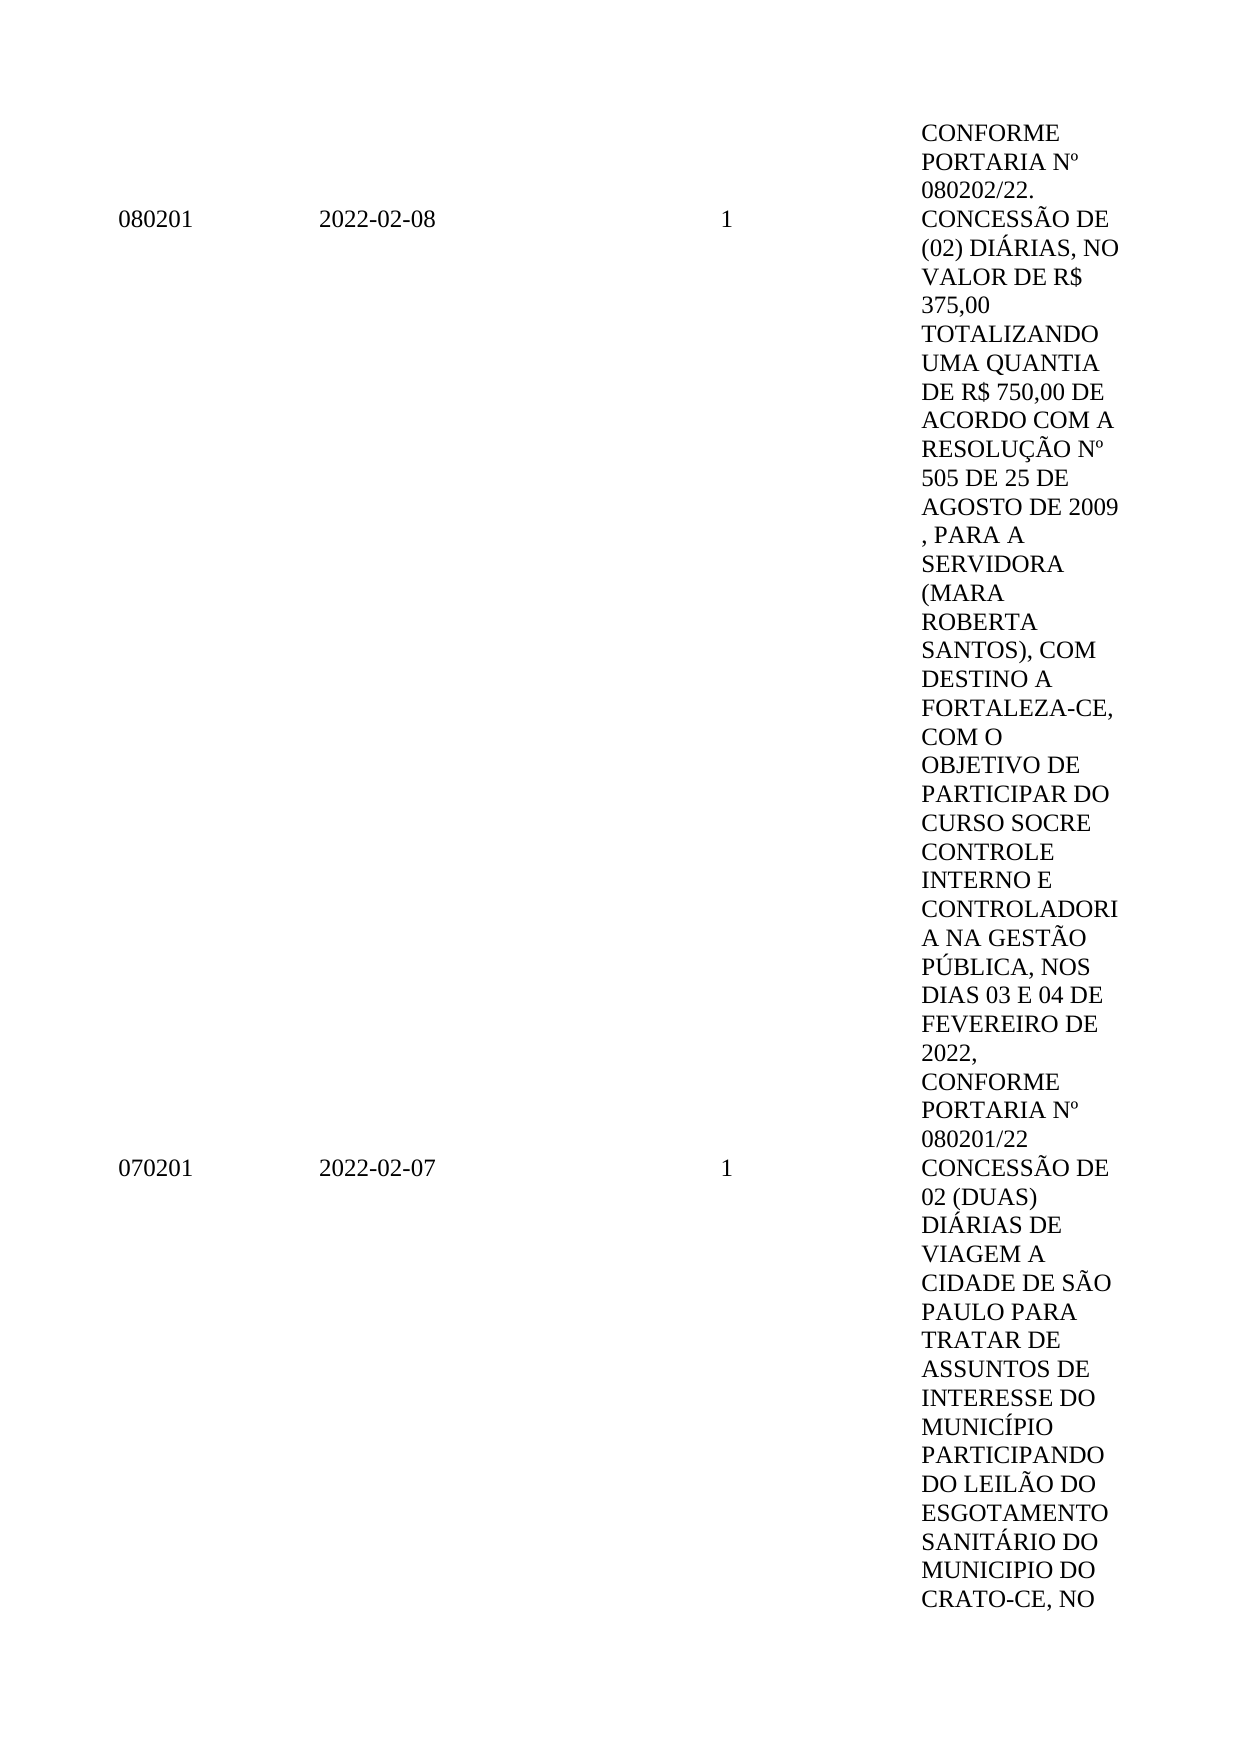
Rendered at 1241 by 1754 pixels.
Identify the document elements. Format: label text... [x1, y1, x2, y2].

table_cell [720, 118, 921, 204]
table_cell [319, 118, 519, 204]
table_cell 2022-02-08 [319, 204, 519, 1153]
table_cell [520, 204, 720, 1153]
table_cell [118, 118, 319, 204]
table_cell 080201 [118, 204, 319, 1153]
table_cell CONCESSÃO DE 02 (DUAS) DIÁRIAS DE VIAGEM A CIDADE DE SÃO PAULO PARA TRATAR DE ASSUNTOS DE INTERESSE DO MUNICÍPIO PARTICIPANDO DO LEILÃO DO ESGOTAMENTO SANITÁRIO DO MUNICIPIO DO CRATO-CE, NO [921, 1153, 1122, 1613]
table_cell [520, 1153, 720, 1613]
table_cell CONCESSÃO DE (02) DIÁRIAS, NO VALOR DE R$ 375,00 TOTALIZANDO UMA QUANTIA DE R$ 750,00 DE ACORDO COM A RESOLUÇÃO Nº 505 DE 25 DE AGOSTO DE 2009 , PARA A SERVIDORA (MARA ROBERTA SANTOS), COM DESTINO A FORTALEZA-CE, COM O OBJETIVO DE PARTICIPAR DO CURSO SOCRE CONTROLE INTERNO E CONTROLADORIA NA GESTÃO PÚBLICA, NOS DIAS 03 E 04 DE FEVEREIRO DE 2022, CONFORME PORTARIA Nº 080201/22 [921, 204, 1122, 1153]
table_cell [520, 118, 720, 204]
table_cell 1 [720, 1153, 921, 1613]
table_cell 2022-02-07 [319, 1153, 519, 1613]
table_cell 070201 [118, 1153, 319, 1613]
table_cell 1 [720, 204, 921, 1153]
table_cell CONFORME PORTARIA Nº 080202/22. [921, 118, 1122, 204]
